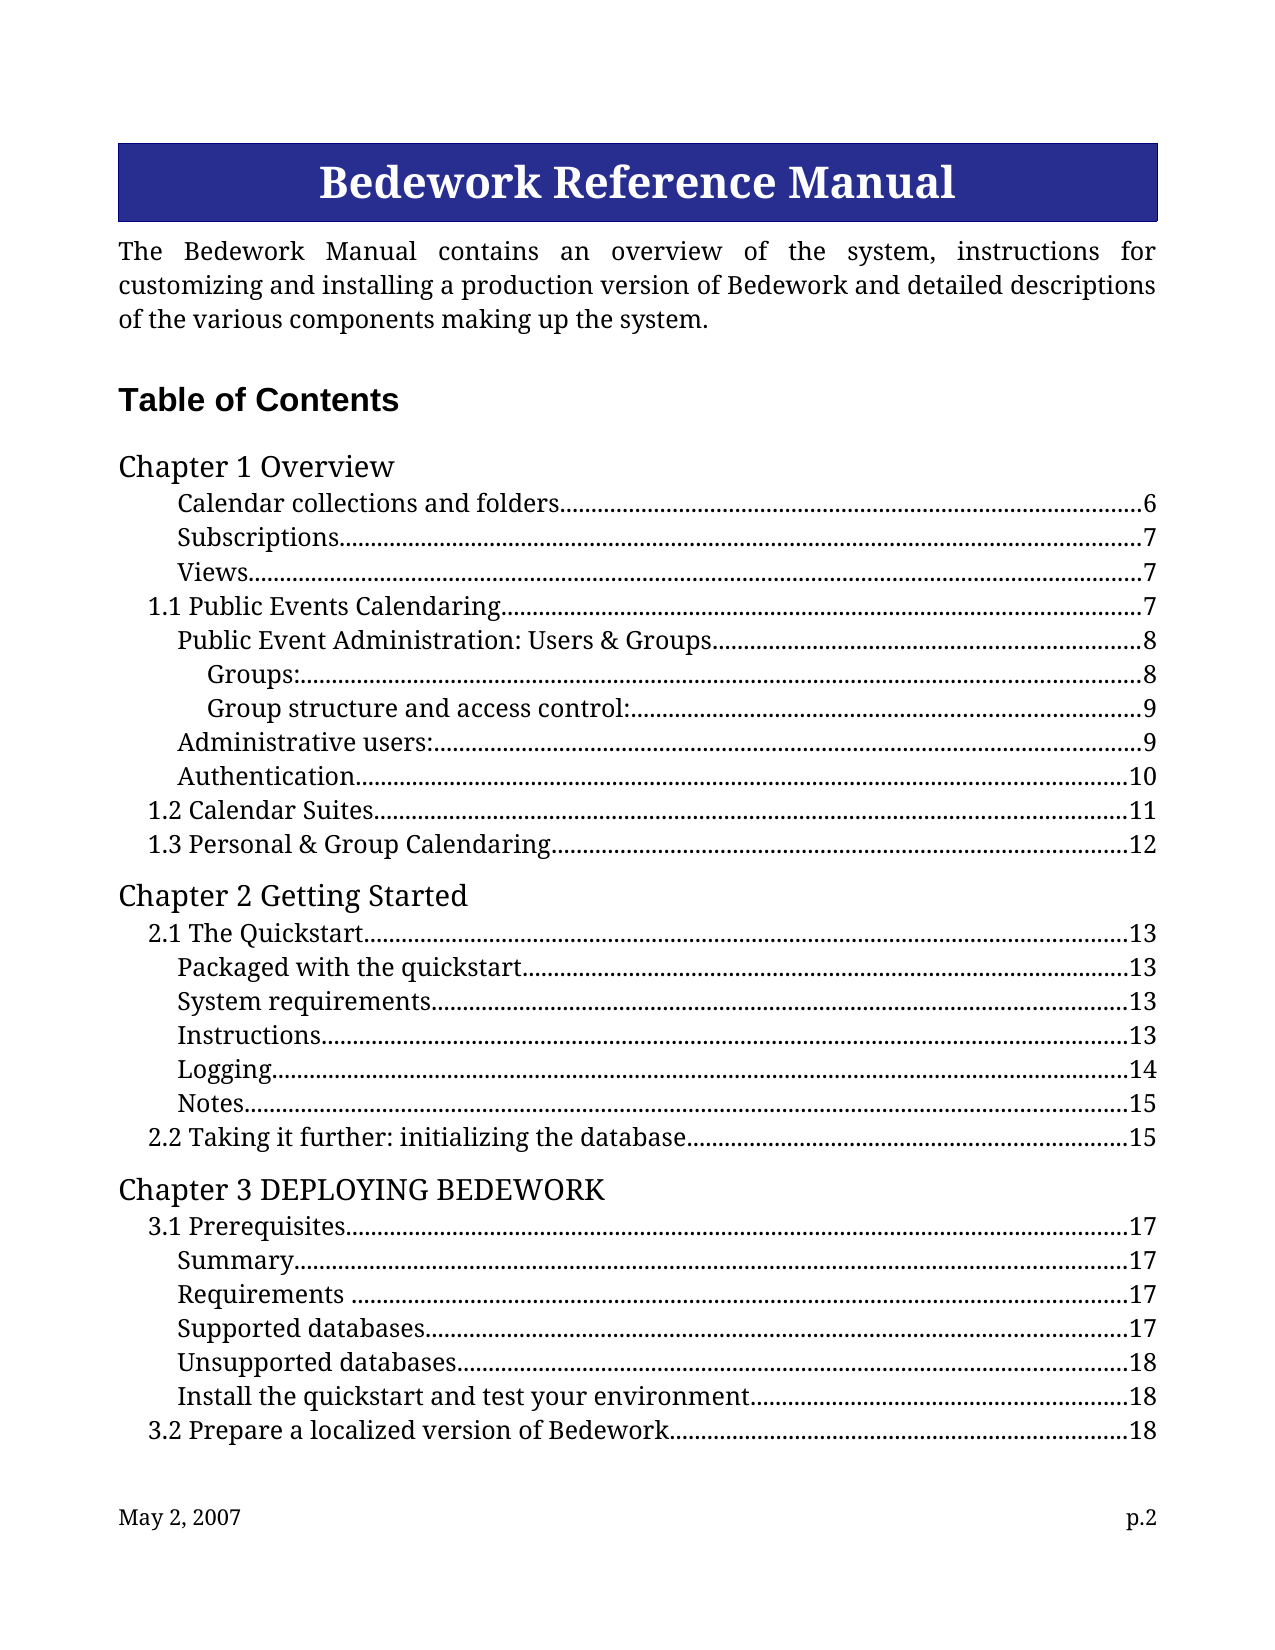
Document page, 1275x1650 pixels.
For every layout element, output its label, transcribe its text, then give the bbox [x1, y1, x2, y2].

text The Bedework Manual contains an overview of the system, instructions for customizing and installing a production version of Bedework and detailed descriptions of the various components making up the system. [118, 233, 1157, 336]
text Summary 17 [177, 1243, 1157, 1277]
text Administrative users: 9 [177, 724, 1157, 758]
text Notes 15 [177, 1086, 1157, 1120]
text Install the quickstart and test your environment 18 [177, 1379, 1157, 1413]
text Chapter 2 Getting Started [118, 876, 1157, 915]
text Unsupported databases 18 [177, 1345, 1157, 1379]
text Bedework Reference Manual [119, 144, 1157, 221]
subtitle Table of Contents [118, 382, 1157, 419]
text 3.2 Prepare a localized version of Bedework 18 [148, 1413, 1157, 1447]
text 1.1 Public Events Calendaring 7 [148, 588, 1157, 622]
text 1.2 Calendar Suites 11 [148, 793, 1157, 827]
text Views 7 [177, 554, 1157, 588]
text Subscriptions 7 [177, 520, 1157, 554]
text Packaged with the quickstart 13 [177, 949, 1157, 983]
text 2.1 The Quickstart 13 [148, 915, 1157, 949]
text 3.1 Prerequisites 17 [148, 1208, 1157, 1243]
text 2.2 Taking it further: initializing the database 15 [148, 1120, 1157, 1154]
text Calendar collections and folders. 6 [177, 486, 1157, 520]
text 1.3 Personal & Group Calendaring 12 [148, 827, 1157, 861]
text Requirements 17 [177, 1277, 1157, 1311]
text Instructions 13 [177, 1018, 1157, 1052]
text Group structure and access control: 9 [207, 690, 1157, 724]
text System requirements 13 [177, 983, 1157, 1018]
text Groups: 8 [207, 656, 1157, 690]
text Chapter 1 Overview [118, 446, 1157, 486]
text Logging 14 [177, 1052, 1157, 1086]
text Authentication 10 [177, 758, 1157, 793]
text Public Event Administration: Users & Groups 8 [177, 622, 1157, 656]
text Supported databases. 17 [177, 1311, 1157, 1345]
text Chapter 3 DEPLOYING BEDEWORK [118, 1169, 1157, 1208]
